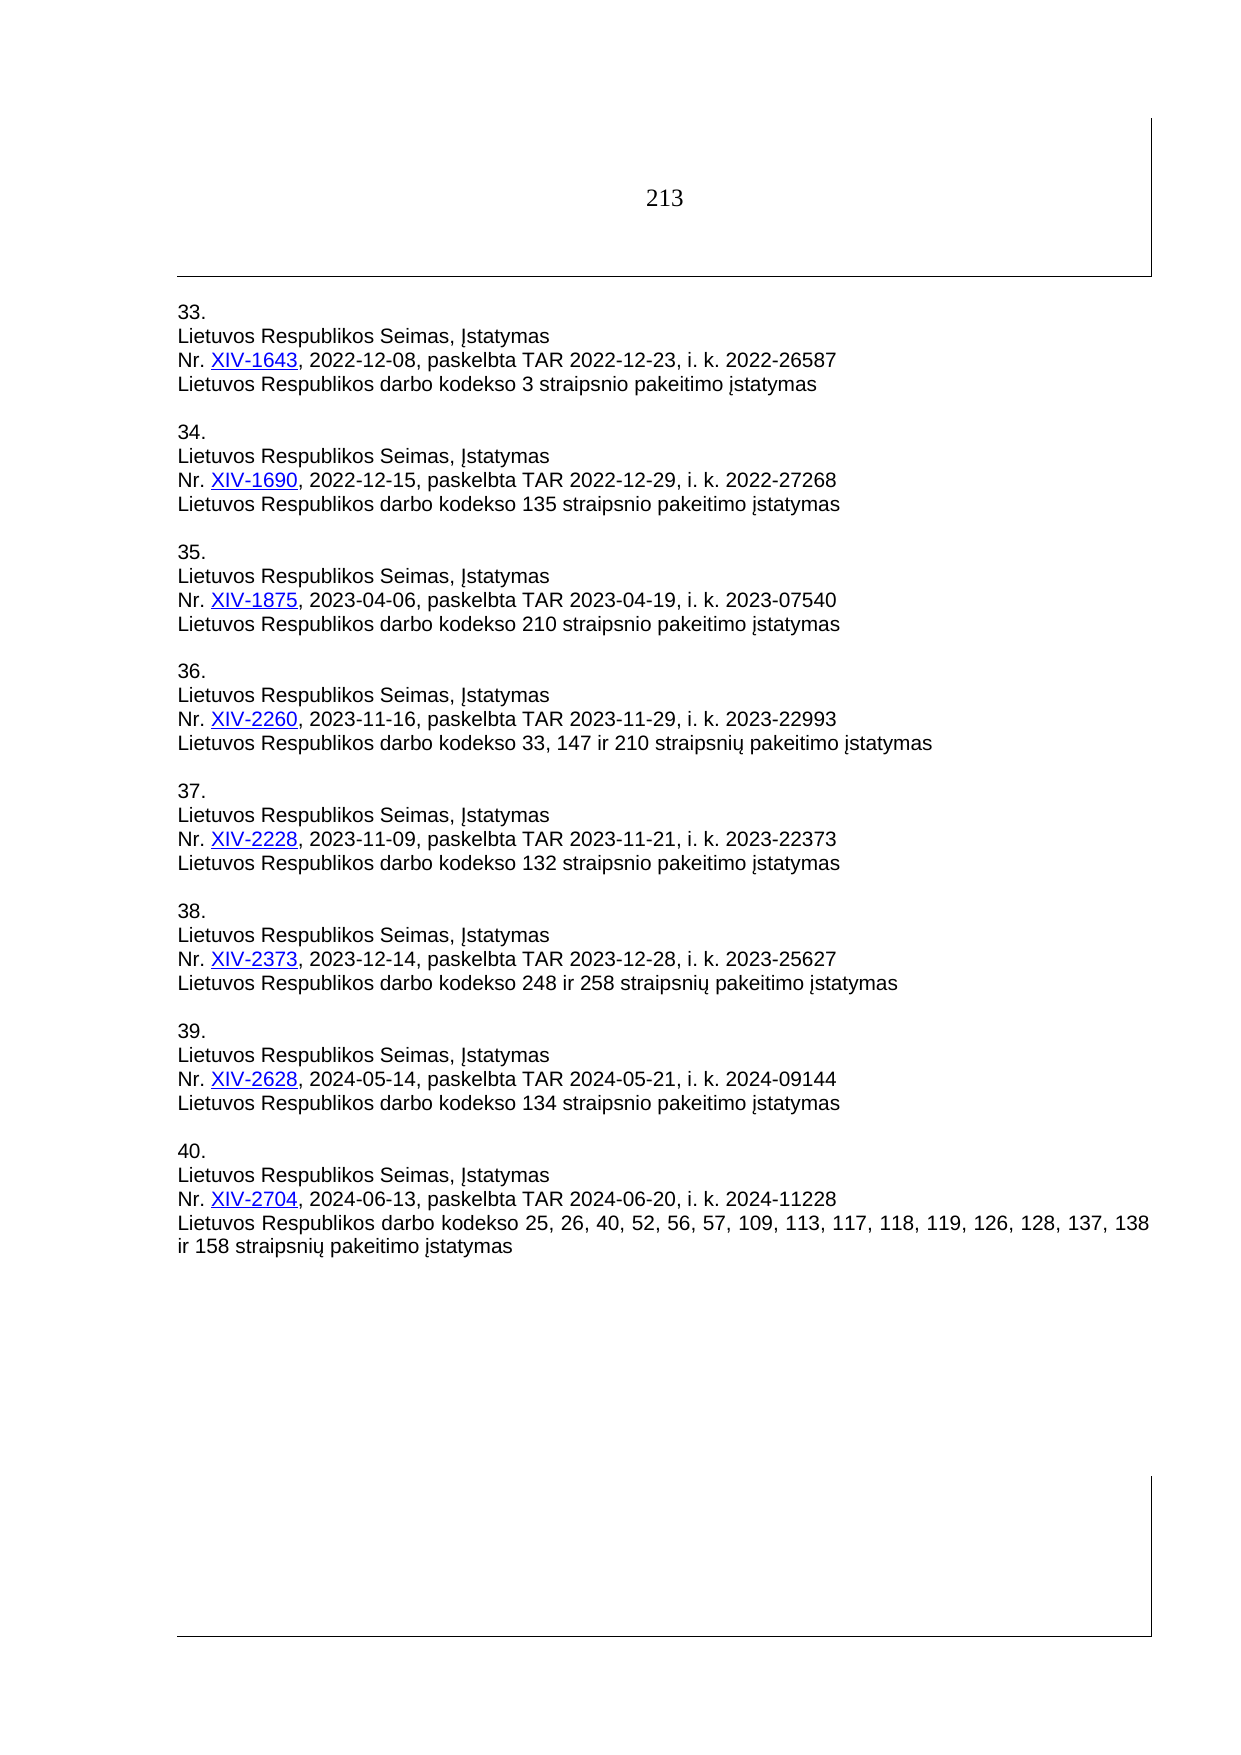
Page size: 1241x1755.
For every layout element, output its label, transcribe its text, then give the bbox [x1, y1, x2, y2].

text Nr. XIV-2704, 2024-06-13, paskelbta TAR 2024-06-20, i. k. 2024-11228 [177, 1186, 1152, 1210]
text Lietuvos Respublikos Seimas, Įstatymas [177, 1043, 1152, 1067]
text Lietuvos Respublikos darbo kodekso 210 straipsnio pakeitimo įstatymas [177, 611, 1152, 635]
text Lietuvos Respublikos darbo kodekso 135 straipsnio pakeitimo įstatymas [177, 492, 1152, 516]
text Lietuvos Respublikos Seimas, Įstatymas [177, 803, 1152, 827]
text Lietuvos Respublikos darbo kodekso 3 straipsnio pakeitimo įstatymas [177, 372, 1152, 396]
text Nr. XIV-2373, 2023-12-14, paskelbta TAR 2023-12-28, i. k. 2023-25627 [177, 947, 1152, 971]
text Lietuvos Respublikos darbo kodekso 134 straipsnio pakeitimo įstatymas [177, 1091, 1152, 1114]
text 36. [177, 659, 1152, 683]
text 40. [177, 1138, 1152, 1162]
text 34. [177, 420, 1152, 444]
text Lietuvos Respublikos Seimas, Įstatymas [177, 1162, 1152, 1186]
text Nr. XIV-2228, 2023-11-09, paskelbta TAR 2023-11-21, i. k. 2023-22373 [177, 827, 1152, 851]
text Nr. XIV-2628, 2024-05-14, paskelbta TAR 2024-05-21, i. k. 2024-09144 [177, 1067, 1152, 1091]
text Nr. XIV-1875, 2023-04-06, paskelbta TAR 2023-04-19, i. k. 2023-07540 [177, 587, 1152, 611]
text Nr. XIV-1643, 2022-12-08, paskelbta TAR 2022-12-23, i. k. 2022-26587 [177, 348, 1152, 372]
text 35. [177, 539, 1152, 563]
text Lietuvos Respublikos Seimas, Įstatymas [177, 324, 1152, 348]
text 39. [177, 1019, 1152, 1043]
text Nr. XIV-2260, 2023-11-16, paskelbta TAR 2023-11-29, i. k. 2023-22993 [177, 707, 1152, 731]
text Nr. XIV-1690, 2022-12-15, paskelbta TAR 2022-12-29, i. k. 2022-27268 [177, 468, 1152, 492]
text Lietuvos Respublikos darbo kodekso 132 straipsnio pakeitimo įstatymas [177, 851, 1152, 875]
text Lietuvos Respublikos Seimas, Įstatymas [177, 683, 1152, 707]
text 38. [177, 899, 1152, 923]
text Lietuvos Respublikos darbo kodekso 33, 147 ir 210 straipsnių pakeitimo įstatymas [177, 731, 1152, 755]
text Lietuvos Respublikos Seimas, Įstatymas [177, 563, 1152, 587]
text Lietuvos Respublikos Seimas, Įstatymas [177, 444, 1152, 468]
text Lietuvos Respublikos darbo kodekso 25, 26, 40, 52, 56, 57, 109, 113, 117, 118, 119, 126, 128, 137, 138 ir 158 straipsnių pakeitimo įstatymas [177, 1210, 1152, 1258]
text Lietuvos Respublikos darbo kodekso 248 ir 258 straipsnių pakeitimo įstatymas [177, 971, 1152, 995]
text 37. [177, 779, 1152, 803]
text 33. [177, 300, 1152, 324]
text Lietuvos Respublikos Seimas, Įstatymas [177, 923, 1152, 947]
